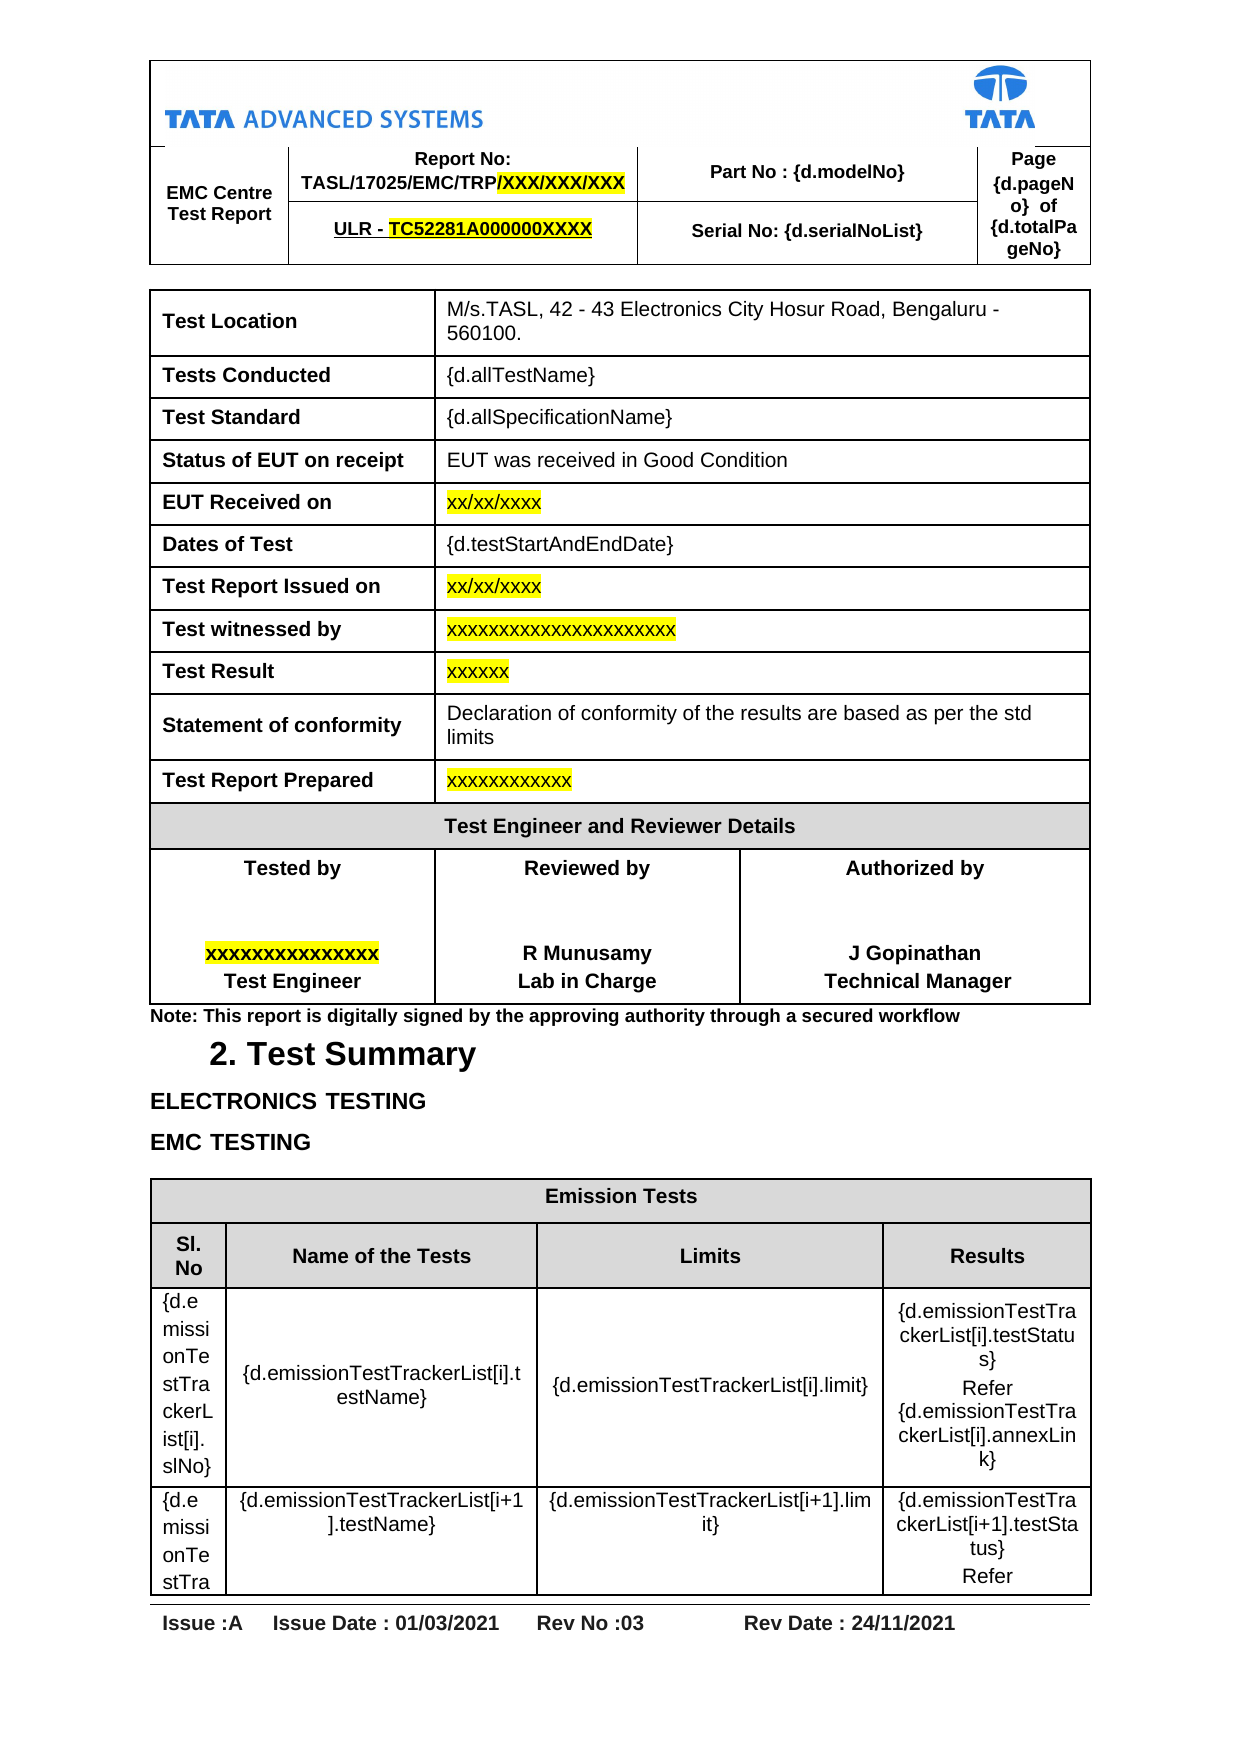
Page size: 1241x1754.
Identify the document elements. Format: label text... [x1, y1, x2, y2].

table_cell xx/xx/xxxx [436, 568, 1089, 608]
table_cell Test Result [151, 653, 434, 693]
subtitle emc testing [150, 1123, 1090, 1156]
table_cell xxxxxxxxxxxxxxxxxxxxxx [436, 611, 1089, 651]
table_cell {d.emissionTestTrackerList[i+1].testName} [227, 1488, 536, 1594]
table_cell {d.emissionTestTrackerList[i].slNo} [152, 1289, 225, 1486]
table_cell EUT was received in Good Condition [436, 441, 1089, 482]
table_cell Sl. No [152, 1224, 225, 1287]
table_cell Test witnessed by [151, 611, 434, 651]
table_cell Test Standard [151, 399, 434, 439]
text Note: This report is digitally signed by the approving authority through a secured workflow [150, 1005, 1090, 1026]
table_cell Dates of Test [151, 526, 434, 566]
table_cell Status of EUT on receipt [151, 441, 434, 482]
table_cell Results [884, 1224, 1090, 1287]
table_cell {d.allSpecificationName} [436, 399, 1089, 439]
table_cell Reviewed by R Munusamy Lab in Charge [436, 850, 739, 1003]
table_cell EUT Received on [151, 484, 434, 524]
table_cell Tested by xxxxxxxxxxxxxxx Test Engineer [151, 850, 434, 1003]
table_cell Test Engineer and Reviewer Details [151, 804, 1089, 848]
table_cell Test Report Issued on [151, 568, 434, 608]
subtitle Test Summary [209, 1034, 1090, 1072]
table_cell Statement of conformity [151, 695, 434, 759]
table_cell Declaration of conformity of the results are based as per the std limits [436, 695, 1089, 759]
table_cell {d.emissionTestTra [152, 1488, 225, 1594]
table_cell {d.emissionTestTrackerList[i].testStatus} Refer {d.emissionTestTrackerList[i].annexLink} [884, 1289, 1090, 1486]
table_cell {d.emissionTestTrackerList[i].limit} [538, 1289, 882, 1486]
table_cell {d.emissionTestTrackerList[i+1].testStatus} Refer [884, 1488, 1090, 1594]
table_cell xx/xx/xxxx [436, 484, 1089, 524]
table_cell Test Report Prepared [151, 761, 434, 802]
table_cell {d.allTestName} [436, 357, 1089, 397]
table_cell {d.testStartAndEndDate} [436, 526, 1089, 566]
table_cell {d.emissionTestTrackerList[i+1].limit} [538, 1488, 882, 1594]
table_cell Limits [538, 1224, 882, 1287]
table_cell M/s.TASL, 42 - 43 Electronics City Hosur Road, Bengaluru - 560100. [436, 291, 1089, 355]
table_cell xxxxxx [436, 653, 1089, 693]
table_cell Tests Conducted [151, 357, 434, 397]
table_header Emission Tests [152, 1180, 1090, 1222]
table_cell Name of the Tests [227, 1224, 536, 1287]
table_cell {d.emissionTestTrackerList[i].testName} [227, 1289, 536, 1486]
table_cell xxxxxxxxxxxx [436, 761, 1089, 802]
subtitle electronics testing [150, 1082, 1090, 1116]
table_cell Test Location [151, 291, 434, 355]
table_cell Authorized by J Gopinathan Technical Manager [741, 850, 1089, 1003]
